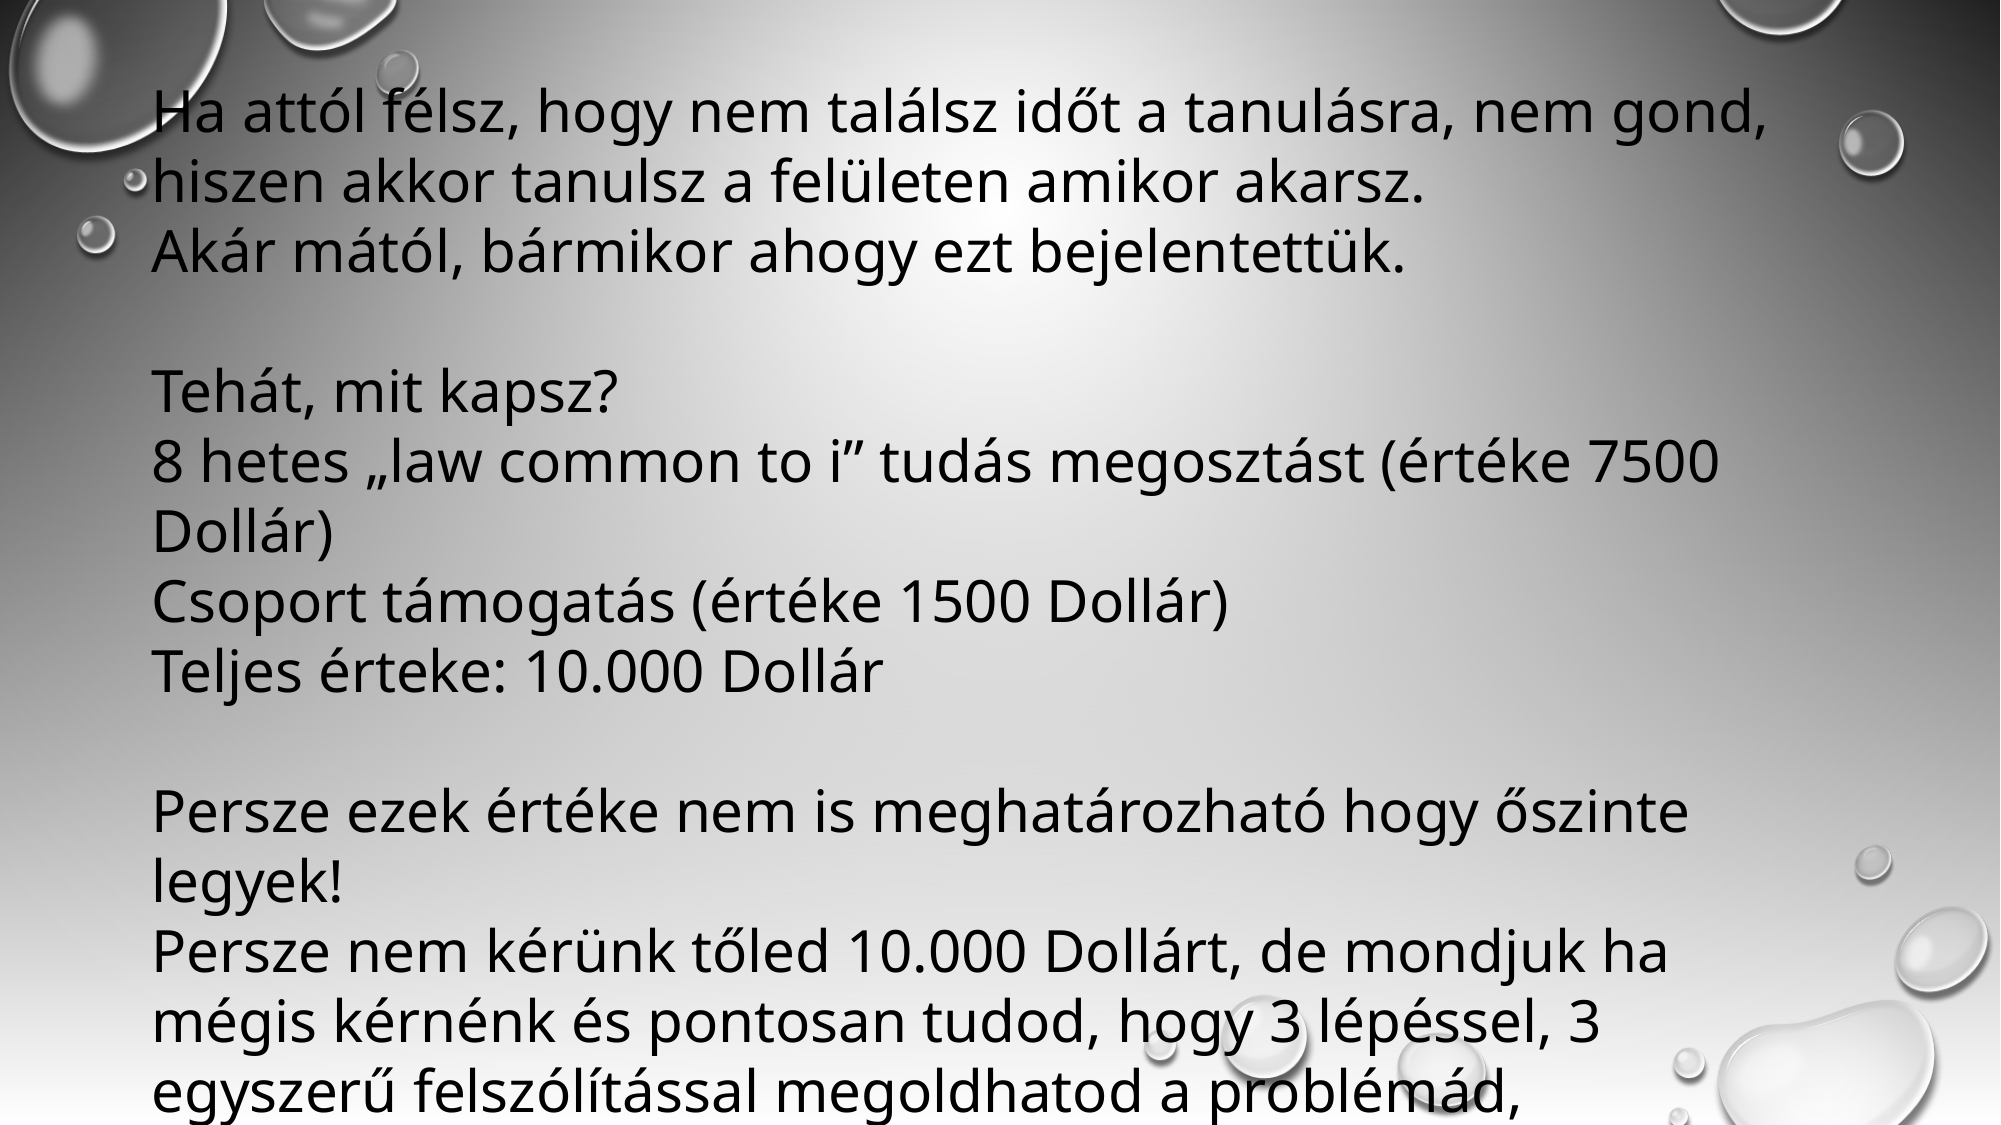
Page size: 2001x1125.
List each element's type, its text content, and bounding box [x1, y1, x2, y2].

text_box Ha attól félsz, hogy nem találsz időt a tanulásra, nem gond, hiszen akkor tanulsz a felületen amikor akarsz. Akár mától, bármikor ahogy ezt bejelentettük. Tehát, mit kapsz? 8 hetes „law common to i” tudás megosztást (értéke 7500 Dollár) Csoport támogatás (értéke 1500 Dollár) Teljes érteke: 10.000 Dollár Persze ezek értéke nem is meghatározható hogy őszinte legyek! Persze nem kérünk tőled 10.000 Dollárt, de mondjuk ha mégis kérnénk és pontosan tudod, hogy 3 lépéssel, 3 egyszerű felszólítással megoldhatod a problémád, megérné neked? [136, 66, 1787, 1125]
picture [0, 0, 2000, 1125]
